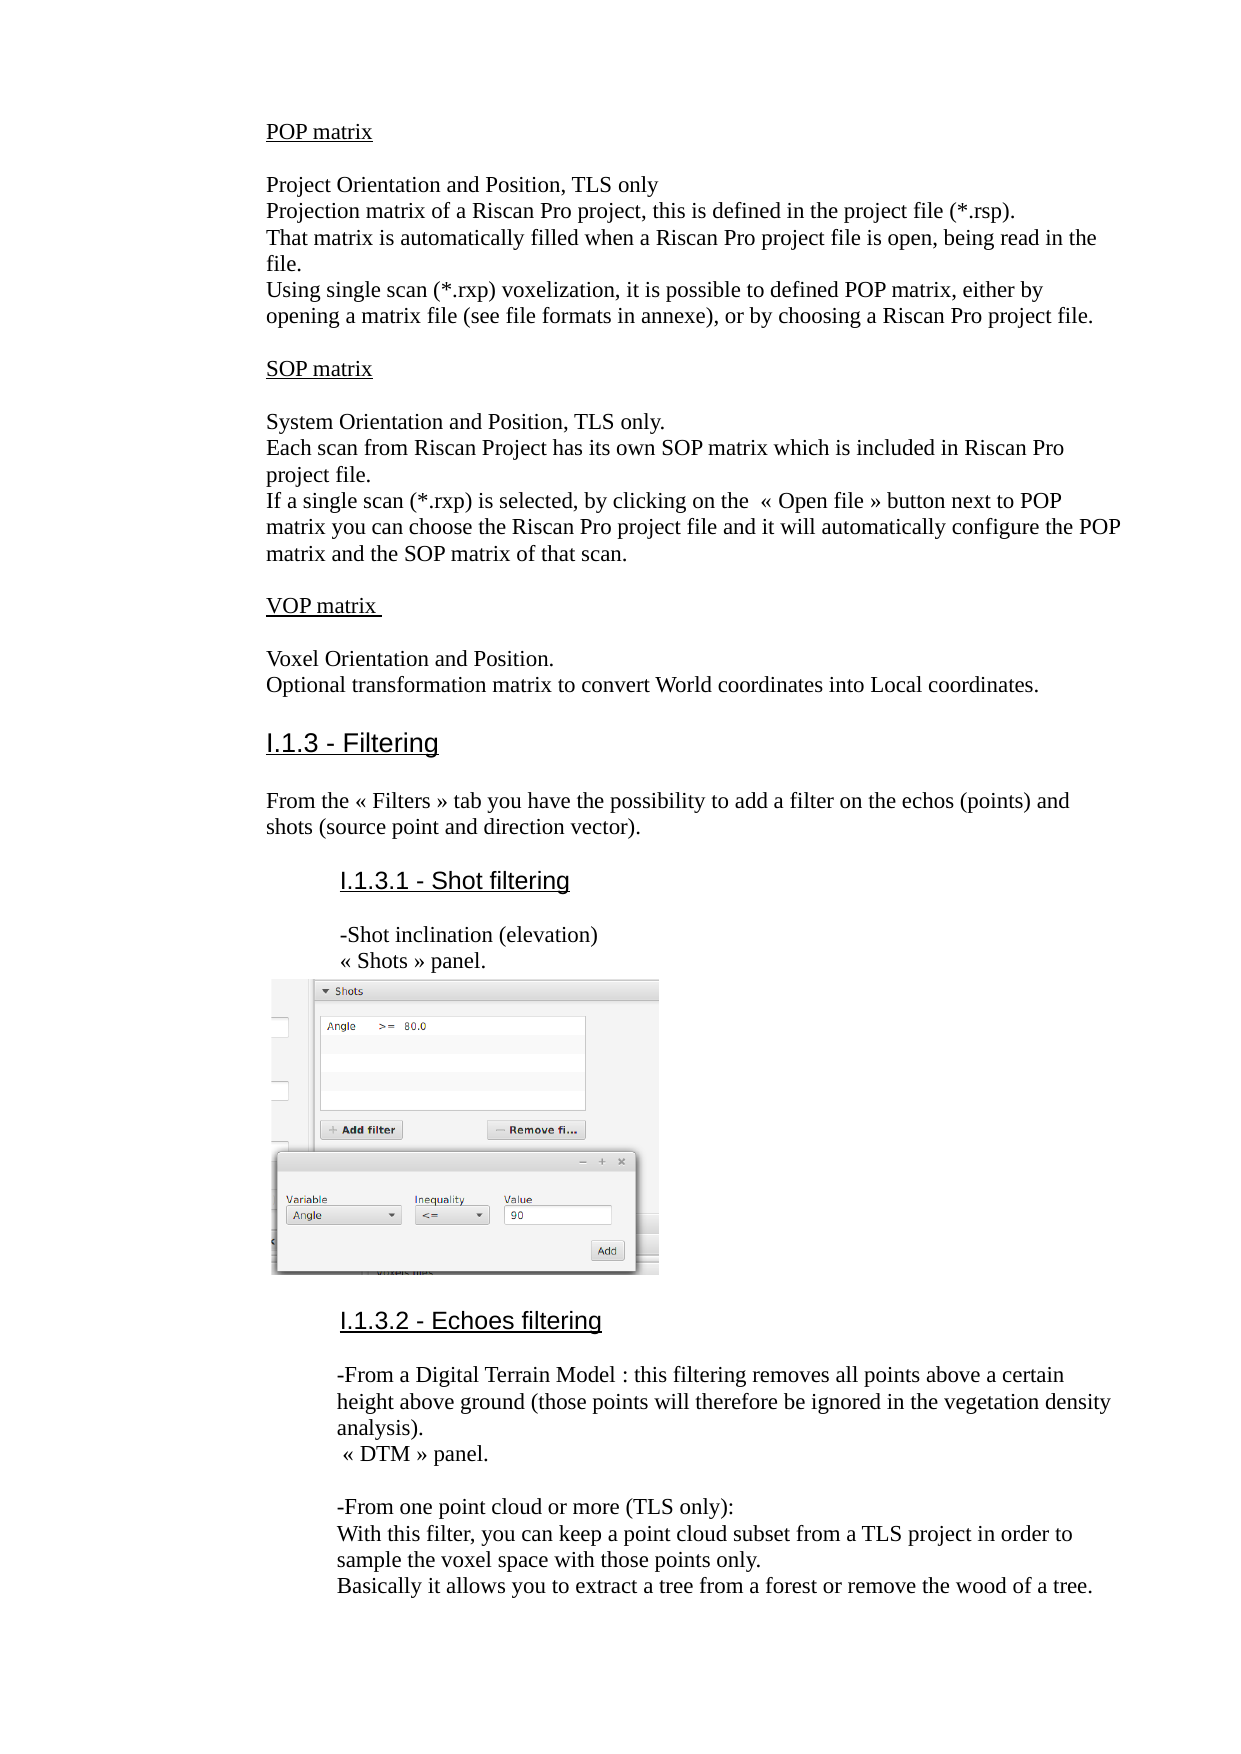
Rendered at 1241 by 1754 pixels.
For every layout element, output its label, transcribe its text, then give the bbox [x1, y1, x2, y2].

text POP matrix [266, 118, 1122, 144]
text From the « Filters » tab you have the possibility to add a filter on the echos (points) and shots (source point and direction vector). [266, 787, 1122, 839]
table_header [118, 974, 1122, 1280]
text « DTM » panel. [337, 1441, 1122, 1467]
text VOP matrix [266, 592, 1122, 619]
text -From one point cloud or more (TLS only): [337, 1493, 1122, 1519]
text -From a Digital Terrain Model : this filtering removes all points above a certain height above ground (those points will therefore be ignored in the vegetation density analysis). [337, 1361, 1122, 1441]
text With this filter, you can keep a point cloud subset from a TLS project in order to sample the voxel space with those points only. [337, 1519, 1122, 1572]
text Basically it allows you to extract a tree from a forest or remove the wood of a tree. [337, 1572, 1122, 1599]
text SOP matrix [266, 355, 1122, 382]
text System Orientation and Position, TLS only. [266, 408, 1122, 434]
text Using single scan (*.rxp) voxelization, it is possible to defined POP matrix, either by opening a matrix file (see file formats in annexe), or by choosing a Riscan Pro project file. [266, 276, 1122, 329]
text Optional transformation matrix to convert World coordinates into Local coordinates. [266, 672, 1122, 698]
text « Shots » panel. [266, 947, 1122, 973]
picture [271, 979, 659, 1275]
text Voxel Orientation and Position. [266, 645, 1122, 672]
text If a single scan (*.rxp) is selected, by clicking on the « Open file » button next to POP matrix you can choose the Riscan Pro project file and it will automatically configure the POP matrix and the SOP matrix of that scan. [266, 487, 1122, 566]
text -Shot inclination (elevation) [266, 921, 1122, 947]
text I.1.3.2 - Echoes filtering [339, 1306, 1122, 1335]
text Project Orientation and Position, TLS only [266, 171, 1122, 197]
text I.1.3.1 - Shot filtering [339, 866, 1122, 894]
text That matrix is automatically filled when a Riscan Pro project file is open, being read in the file. [266, 223, 1122, 276]
text I.1.3 - Filtering [266, 727, 1122, 758]
text Each scan from Riscan Project has its own SOP matrix which is included in Riscan Pro project file. [266, 434, 1122, 487]
text Projection matrix of a Riscan Pro project, this is defined in the project file (*.rsp). [266, 197, 1122, 223]
